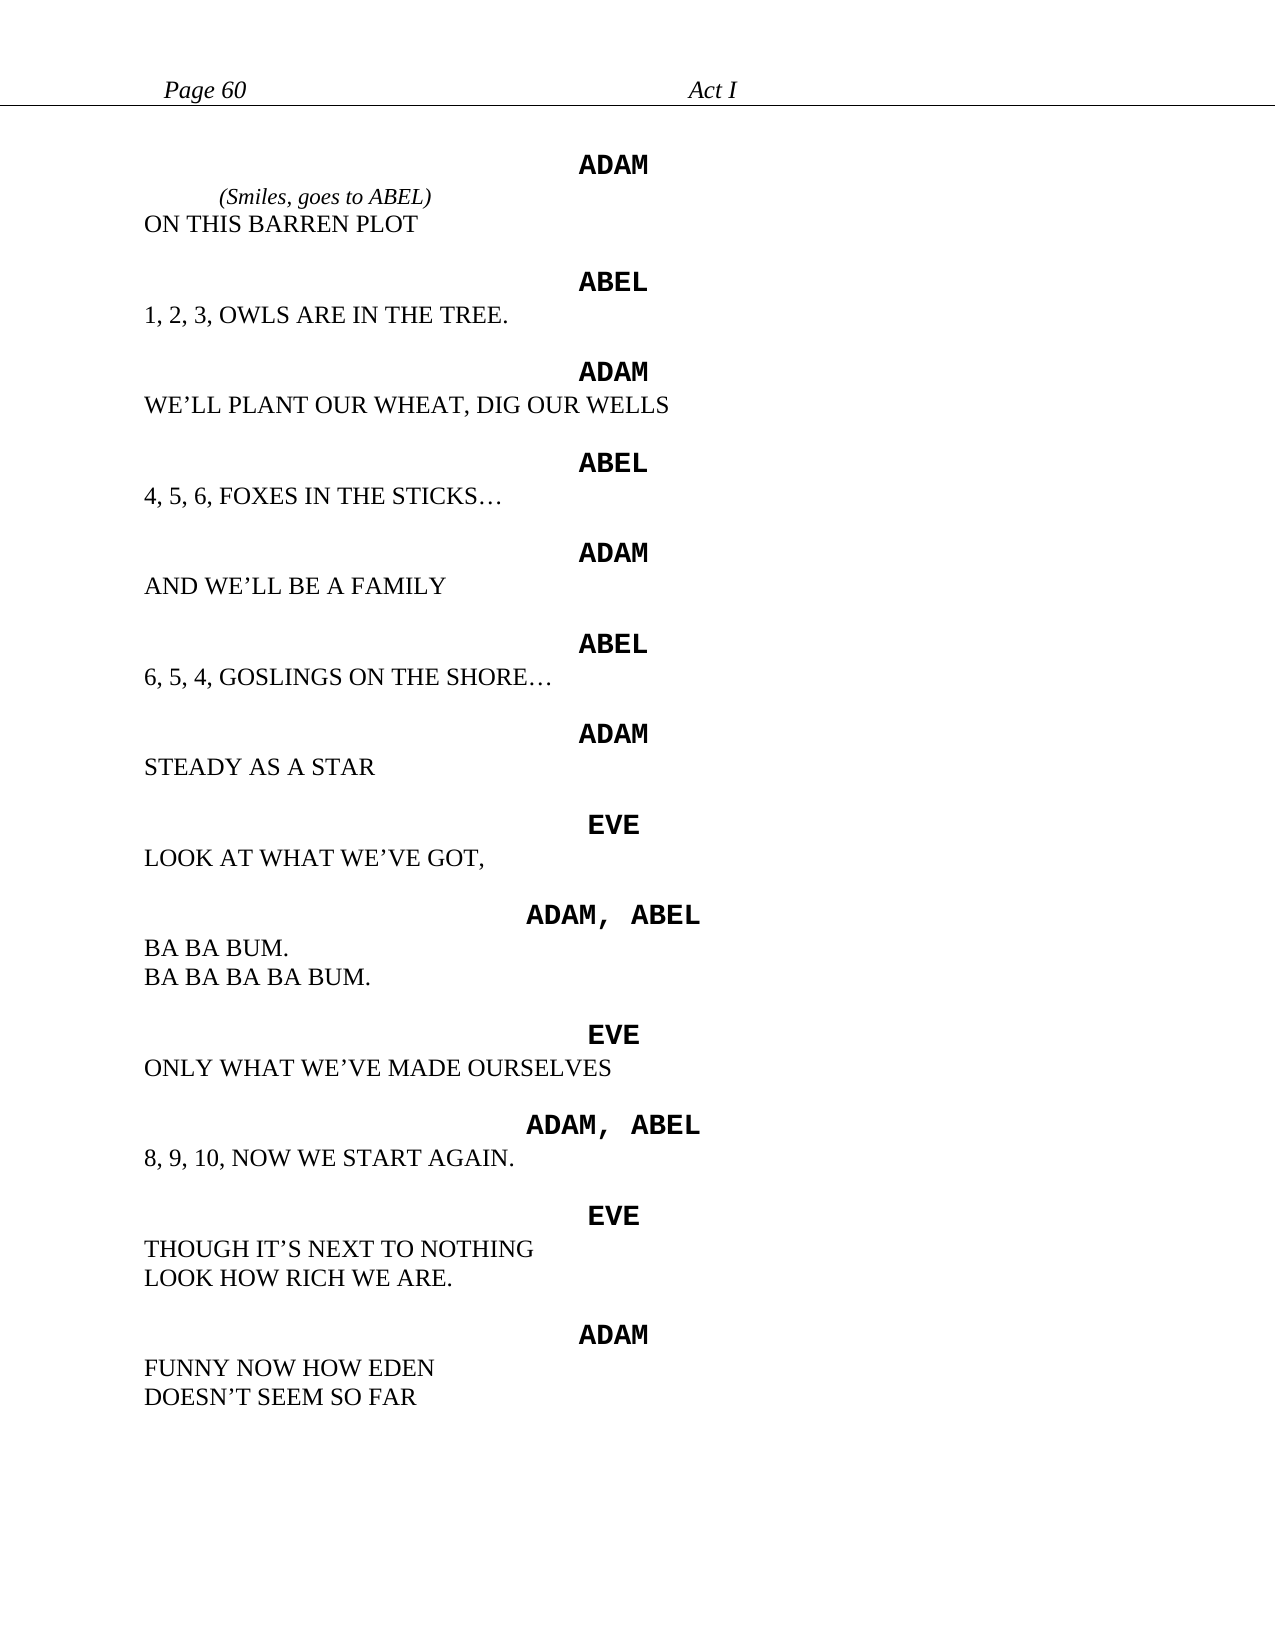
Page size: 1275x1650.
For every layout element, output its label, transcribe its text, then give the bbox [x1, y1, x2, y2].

subtitle EVE [144, 810, 1083, 843]
text LOOK AT WHAT WE’VE GOT, [144, 843, 1083, 872]
text 4, 5, 6, FOXES IN THE STICKS… [144, 481, 1083, 510]
subtitle ADAM [144, 1320, 1083, 1353]
subtitle ABEL [144, 629, 1083, 662]
text 8, 9, 10, NOW WE START AGAIN. [144, 1143, 1083, 1172]
text BA BA BA BA BUM. [144, 962, 1083, 991]
text BA BA BUM. [144, 933, 1083, 962]
text THOUGH IT’S NEXT TO NOTHING [144, 1234, 1083, 1263]
subtitle ADAM [144, 150, 1083, 183]
subtitle ABEL [144, 267, 1083, 300]
subtitle ADAM [144, 719, 1083, 752]
subtitle ADAM [144, 538, 1083, 571]
text 1, 2, 3, OWLS ARE IN THE TREE. [144, 300, 1083, 329]
subtitle ABEL [144, 448, 1083, 481]
text LOOK HOW RICH WE ARE. [144, 1263, 1083, 1291]
subtitle ADAM, ABEL [144, 901, 1083, 933]
text FUNNY NOW HOW EDEN [144, 1353, 1083, 1382]
text ONLY WHAT WE’VE MADE OURSELVES [144, 1053, 1083, 1082]
subtitle EVE [144, 1020, 1083, 1053]
text (Smiles, goes to ABEL) [144, 183, 1083, 209]
subtitle ADAM [144, 357, 1083, 390]
text ON THIS BARREN PLOT [144, 209, 1083, 238]
text 6, 5, 4, GOSLINGS ON THE SHORE… [144, 662, 1083, 691]
text AND WE’LL BE A FAMILY [144, 571, 1083, 600]
text WE’LL PLANT OUR WHEAT, DIG OUR WELLS [144, 390, 1083, 419]
subtitle ADAM, ABEL [144, 1110, 1083, 1143]
text STEADY AS A STAR [144, 752, 1083, 781]
subtitle EVE [144, 1201, 1083, 1234]
text DOESN’T SEEM SO FAR [144, 1382, 1083, 1411]
